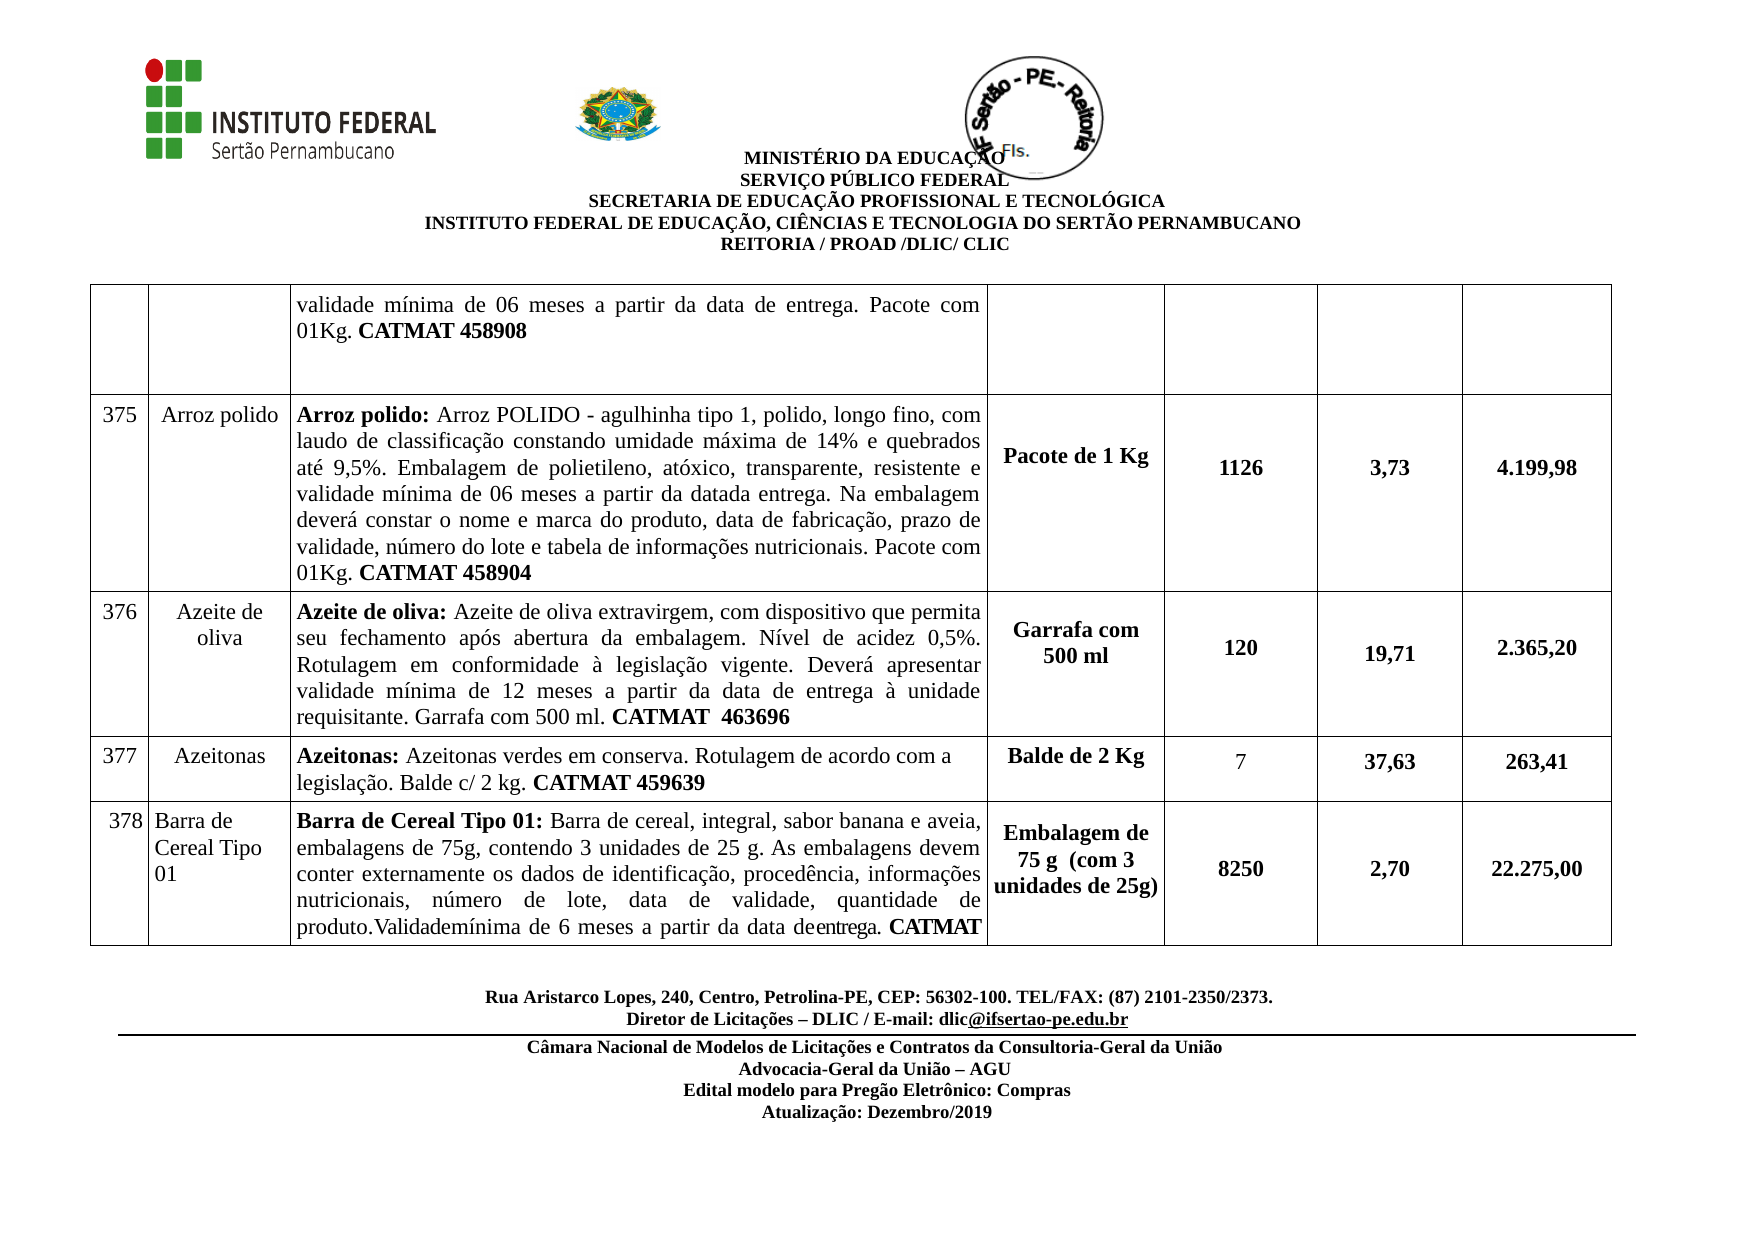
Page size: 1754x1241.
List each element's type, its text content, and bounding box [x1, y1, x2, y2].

table_cell validade mínima de 06 meses a partir da data de entrega. Pacote com 01Kg. CATMAT 458908 [291, 285, 987, 394]
table_cell 376 [91, 592, 148, 736]
table_cell 2.365,20 [1463, 592, 1611, 736]
table_cell [1165, 285, 1317, 394]
table_cell 22.275,00 [1463, 802, 1611, 945]
table_cell 8250 [1165, 802, 1317, 945]
table_cell Azeite de oliva: Azeite de oliva extravirgem, com dispositivo que permita seu fechamento após abertura da embalagem. Nível de acidez 0,5%. Rotulagem em conformidade à legislação vigente. Deverá apresentar validade mínima de 12 meses a partir da data de entrega à unidade requisitante. Garrafa com 500 ml. CATMAT 463696 [291, 592, 987, 736]
table_cell 4.199,98 [1463, 395, 1611, 591]
table_cell Azeitonas: Azeitonas verdes em conserva. Rotulagem de acordo com a legislação. Balde c/ 2 kg. CATMAT 459639 [291, 737, 987, 801]
table_cell Balde de 2 Kg [988, 737, 1164, 801]
table_cell Arroz polido [149, 395, 290, 591]
table_cell Garrafa com 500 ml [988, 592, 1164, 736]
picture [145, 58, 435, 159]
table_cell Barra de Cereal Tipo 01: Barra de cereal, integral, sabor banana e aveia, embalagens de 75g, contendo 3 unidades de 25 g. As embalagens devem conter externamente os dados de identificação, procedência, informações nutricionais, número de lote, data de validade, quantidade de produto.Validademínima de 6 meses a partir da data deentrega. CATMAT [291, 802, 987, 945]
table_cell 1126 [1165, 395, 1317, 591]
table_cell [91, 285, 148, 394]
table_cell Embalagem de 75 g (com 3 unidades de 25g) [988, 802, 1164, 945]
table_cell 375 [91, 395, 148, 591]
table_cell [1463, 285, 1611, 394]
table_cell Arroz polido: Arroz POLIDO - agulhinha tipo 1, polido, longo fino, com laudo de classificação constando umidade máxima de 14% e quebrados até 9,5%. Embalagem de polietileno, atóxico, transparente, resistente e validade mínima de 06 meses a partir da datada entrega. Na embalagem deverá constar o nome e marca do produto, data de fabricação, prazo de validade, número do lote e tabela de informações nutricionais. Pacote com 01Kg. CATMAT 458904 [291, 395, 987, 591]
table_cell Azeite de oliva [149, 592, 290, 736]
table_cell [1318, 285, 1462, 394]
table_cell [149, 285, 290, 394]
table_cell 19,71 [1318, 592, 1462, 736]
table_cell 2,70 [1318, 802, 1462, 945]
picture [957, 45, 1111, 186]
table_cell 377 [91, 737, 148, 801]
table_cell 37,63 [1318, 737, 1462, 801]
table_cell 7 [1165, 737, 1317, 801]
table_cell 263,41 [1463, 737, 1611, 801]
table_cell [988, 285, 1164, 394]
table_cell Azeitonas [149, 737, 290, 801]
picture [575, 87, 661, 141]
table_cell Barra de Cereal Tipo 01 [149, 802, 290, 945]
table_cell 120 [1165, 592, 1317, 736]
table_cell 378 [91, 802, 148, 945]
table_cell Pacote de 1 Kg [988, 395, 1164, 591]
table_cell 3,73 [1318, 395, 1462, 591]
